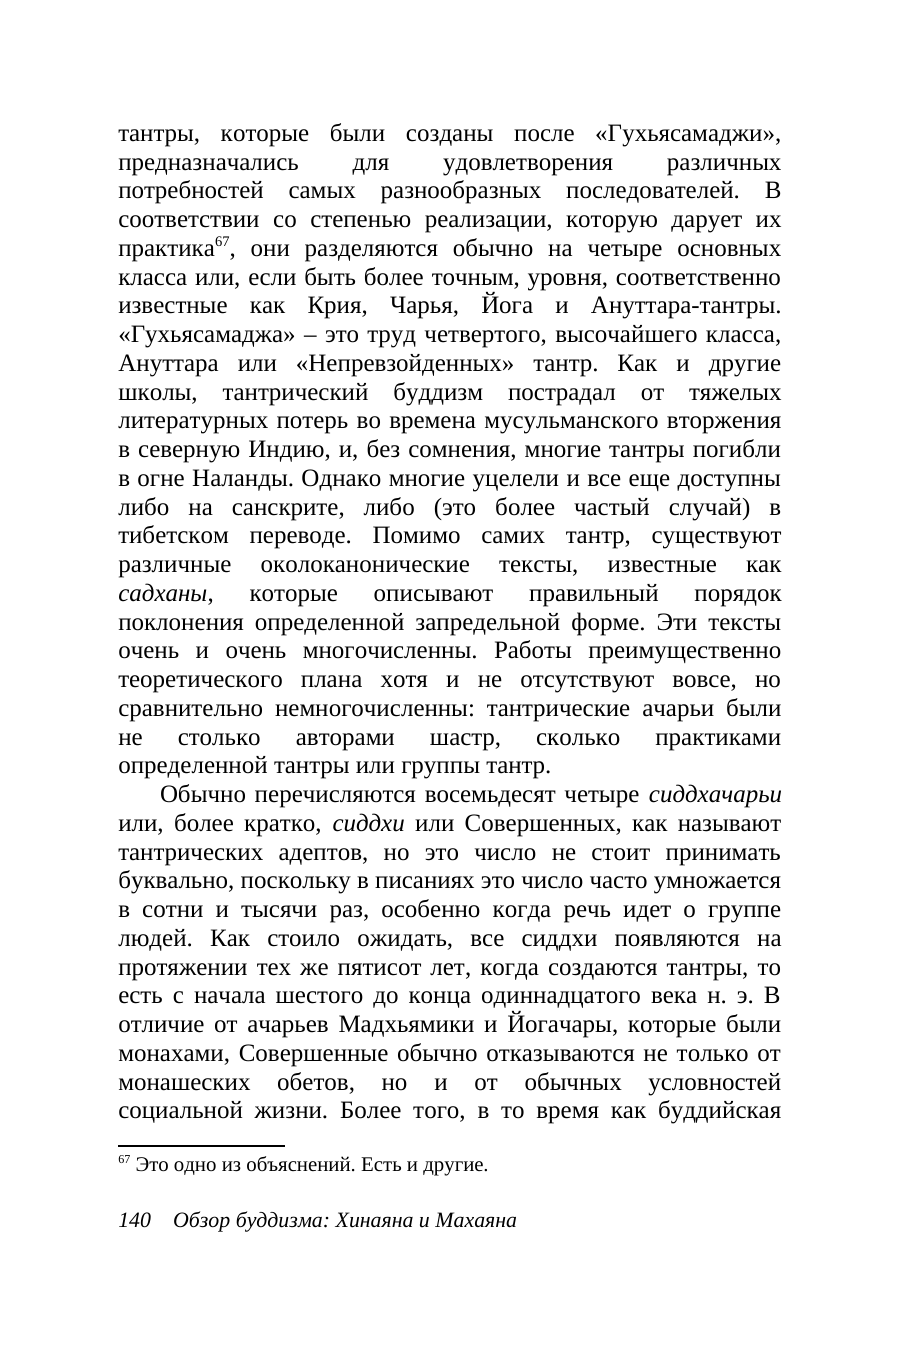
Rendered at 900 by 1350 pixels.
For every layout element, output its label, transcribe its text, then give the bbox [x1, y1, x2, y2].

text тантры, которые были созданы после «Гухьясамаджи», предназначались для удовлетворения различных потребностей самых разнообразных последователей. В соответствии со степенью реализации, которую дарует их практика, они разделяются обычно на четыре основных класса или, если быть более точным, уровня, соответственно известные как Крия, Чарья, Йога и Ануттара-тантры. «Гухьясамаджа» – это труд четвертого, высочайшего класса, Ануттара или «Непревзойденных» тантр. Как и другие школы, тантрический буддизм пострадал от тяжелых литературных потерь во времена мусульманского вторжения в северную Индию, и, без сомнения, многие тантры погибли в огне Наланды. Однако многие уцелели и все еще доступны либо на санскрите, либо (это более частый случай) в тибетском переводе. Помимо самих тантр, существуют различные околоканонические тексты, известные как садханы, которые описывают правильный порядок поклонения определенной запредельной форме. Эти тексты очень и очень многочисленны. Работы преимущественно теоретического плана хотя и не отсутствуют вовсе, но сравнительно немногочисленны: тантрические ачарьи были не столько авторами шастр, сколько практиками определенной тантры или группы тантр. [118, 118, 782, 779]
text Это одно из объяснений. Есть и другие. [118, 1152, 782, 1176]
text Обычно перечисляются восемьдесят четыре сиддхачарьи или, более кратко, сиддхи или Совершенных, как называют тантрических адептов, но это число не стоит принимать буквально, поскольку в писаниях это число часто умножается в сотни и тысячи раз, особенно когда речь идет о группе людей. Как стоило ожидать, все сиддхи появляются на протяжении тех же пятисот лет, когда создаются тантры, то есть с начала шестого до конца одиннадцатого века н. э. В отличие от ачарьев Мадхьямики и Йогачары, которые были монахами, Совершенные обычно отказываются не только от монашеских обетов, но и от обычных условностей социальной жизни. Более того, в то время как буддийская [118, 779, 782, 1124]
